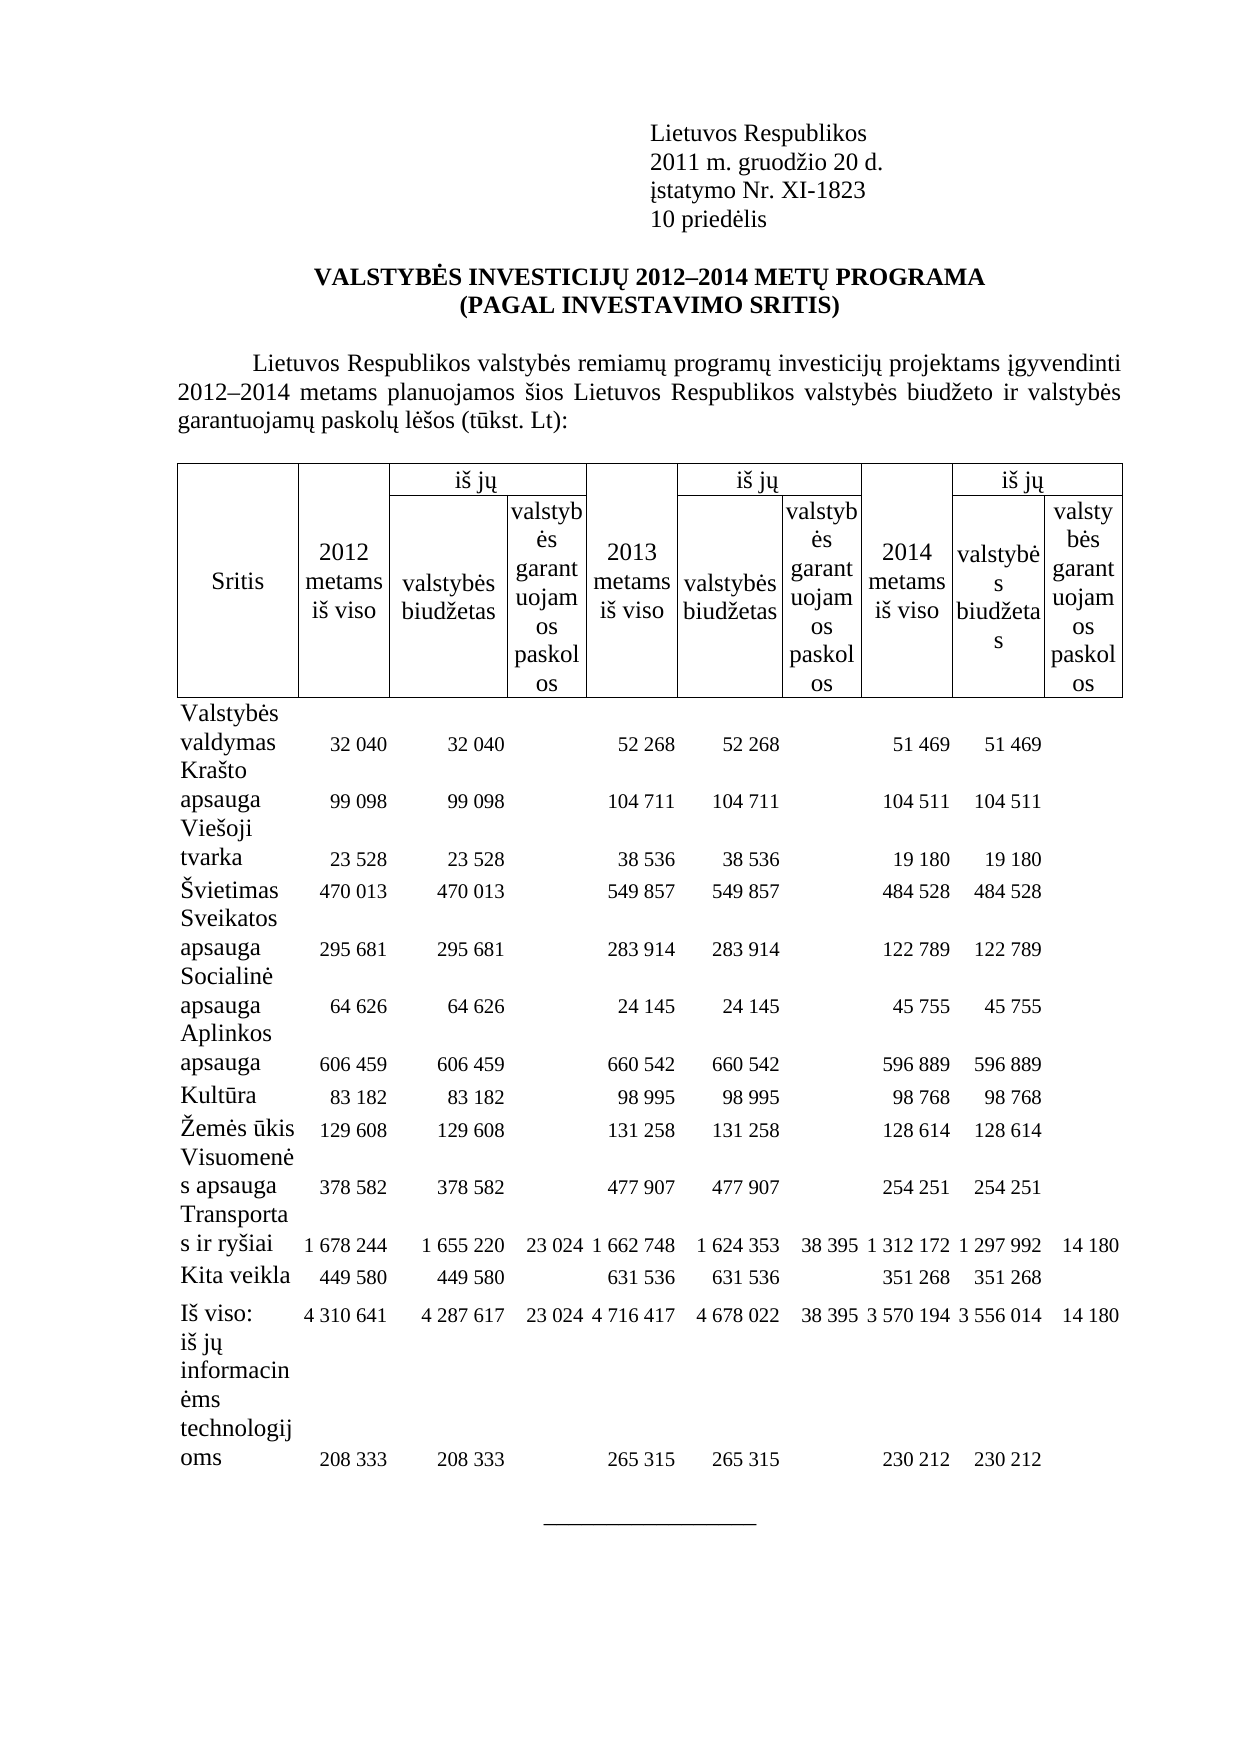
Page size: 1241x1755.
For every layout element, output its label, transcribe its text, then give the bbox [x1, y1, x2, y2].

table_cell 83 182 [298, 1076, 390, 1109]
text VALSTYBĖS INVESTICIJŲ 2012–2014 METŲ PROGRAMA [177, 262, 1122, 291]
table_cell 378 582 [298, 1142, 390, 1199]
table_cell [1044, 904, 1122, 961]
table_cell 32 040 [298, 698, 390, 756]
table_cell [1044, 1257, 1122, 1289]
table_header iš jų [390, 464, 561, 495]
text _________________ [177, 1499, 1122, 1528]
table_cell 99 098 [390, 756, 507, 813]
table_cell [1044, 756, 1122, 813]
table_cell 549 857 [586, 871, 678, 903]
table_cell 38 536 [586, 813, 678, 871]
table_cell 4 678 022 [678, 1289, 782, 1327]
table_cell Kultūra [177, 1076, 298, 1109]
table_cell 19 180 [953, 813, 1044, 871]
text (pagal investavimo sritis) [177, 291, 1122, 319]
table_cell [1044, 1327, 1122, 1471]
table_cell 128 614 [861, 1109, 953, 1142]
table_cell Krašto apsauga [177, 756, 298, 813]
table_header 2013 metams iš viso [587, 464, 677, 697]
table_header Sritis [178, 464, 298, 697]
table_header 2014 metams iš viso [862, 464, 952, 697]
table_cell 477 907 [586, 1142, 678, 1199]
table_cell Žemės ūkis [177, 1109, 298, 1142]
table_cell 484 528 [953, 871, 1044, 903]
table_cell 470 013 [298, 871, 390, 903]
table_cell 477 907 [678, 1142, 782, 1199]
table_cell [782, 1076, 861, 1109]
table_cell 208 333 [390, 1327, 507, 1471]
table_cell valstybės biudžetas [678, 496, 782, 697]
table_cell [782, 813, 861, 871]
table_cell Švietimas [177, 871, 298, 903]
table_cell 23 528 [390, 813, 507, 871]
table_cell [782, 871, 861, 903]
table_cell [507, 1019, 586, 1076]
table_cell 3 570 194 [861, 1289, 953, 1327]
table_cell 606 459 [298, 1019, 390, 1076]
table_cell 122 789 [953, 904, 1044, 961]
table_cell [507, 1257, 586, 1289]
table_cell 19 180 [861, 813, 953, 871]
table_cell 98 768 [953, 1076, 1044, 1109]
table_cell 549 857 [678, 871, 782, 903]
table_cell 470 013 [390, 871, 507, 903]
table_cell 104 511 [861, 756, 953, 813]
table_cell Aplinkos apsauga [177, 1019, 298, 1076]
table_cell iš jų informacinėms technologijoms [177, 1327, 298, 1471]
table_cell [507, 961, 586, 1018]
table_cell 254 251 [861, 1142, 953, 1199]
table_cell [782, 698, 861, 756]
table_cell [782, 1142, 861, 1199]
table_cell 265 315 [586, 1327, 678, 1471]
table_cell 1 662 748 [586, 1199, 678, 1257]
table_cell 1 297 992 [953, 1199, 1044, 1257]
table_cell [1044, 1142, 1122, 1199]
table_cell 208 333 [298, 1327, 390, 1471]
text Lietuvos Respublikos [177, 118, 1122, 147]
table_cell 596 889 [953, 1019, 1044, 1076]
table_cell 606 459 [390, 1019, 507, 1076]
table_cell valstybės garantuojamos paskolos [783, 496, 861, 697]
table_header [1093, 464, 1122, 495]
table_cell 631 536 [586, 1257, 678, 1289]
table_cell [1044, 698, 1122, 756]
table_cell [507, 871, 586, 903]
table_cell [507, 698, 586, 756]
table_cell 660 542 [678, 1019, 782, 1076]
table_cell [782, 1257, 861, 1289]
table_cell valstybės garantuojamos paskolos [1045, 496, 1122, 697]
table_cell [507, 813, 586, 871]
table_cell Socialinė apsauga [177, 961, 298, 1018]
table_cell valstybės biudžetas [390, 496, 507, 697]
table_cell 4 310 641 [298, 1289, 390, 1327]
table_cell [1044, 1076, 1122, 1109]
table_cell 98 768 [861, 1076, 953, 1109]
table_cell Visuomenės apsauga [177, 1142, 298, 1199]
text 2011 m. gruodžio 20 d. [177, 147, 1122, 176]
table_cell 64 626 [390, 961, 507, 1018]
table_cell 230 212 [861, 1327, 953, 1471]
table_cell 351 268 [861, 1257, 953, 1289]
table_cell [1044, 1019, 1122, 1076]
table_cell [782, 756, 861, 813]
table_cell 52 268 [586, 698, 678, 756]
table_cell 23 024 [507, 1289, 586, 1327]
table_cell 660 542 [586, 1019, 678, 1076]
table_cell 631 536 [678, 1257, 782, 1289]
table_header [561, 464, 586, 495]
table_cell [1044, 871, 1122, 903]
table_cell 52 268 [678, 698, 782, 756]
table_cell [1044, 813, 1122, 871]
table_cell 24 145 [586, 961, 678, 1018]
table_cell 484 528 [861, 871, 953, 903]
table_cell 104 711 [678, 756, 782, 813]
table_cell 128 614 [953, 1109, 1044, 1142]
table_cell 38 395 [782, 1199, 861, 1257]
table_cell 596 889 [861, 1019, 953, 1076]
table_cell 4 716 417 [586, 1289, 678, 1327]
table_cell 23 528 [298, 813, 390, 871]
table_cell valstybės garantuojamos paskolos [508, 496, 586, 697]
table_cell 104 511 [953, 756, 1044, 813]
table_cell Valstybės valdymas [177, 698, 298, 756]
text įstatymo Nr. XI-1823 [177, 176, 1122, 204]
table_cell 1 624 353 [678, 1199, 782, 1257]
table_cell 45 755 [861, 961, 953, 1018]
table_cell 51 469 [861, 698, 953, 756]
table_cell 23 024 [507, 1199, 586, 1257]
table_cell 45 755 [953, 961, 1044, 1018]
table_cell 378 582 [390, 1142, 507, 1199]
table_header iš jų [678, 464, 836, 495]
table_cell 14 180 [1044, 1199, 1122, 1257]
table_cell 283 914 [678, 904, 782, 961]
table_cell 449 580 [390, 1257, 507, 1289]
table_cell [507, 756, 586, 813]
table_cell [507, 1076, 586, 1109]
table_cell [507, 1142, 586, 1199]
table_cell 265 315 [678, 1327, 782, 1471]
table_cell 131 258 [678, 1109, 782, 1142]
table_cell [507, 904, 586, 961]
table_header iš jų [953, 464, 1093, 495]
table_cell 64 626 [298, 961, 390, 1018]
table_cell Kita veikla [177, 1257, 298, 1289]
table_cell Transportas ir ryšiai [177, 1199, 298, 1257]
table_cell Sveikatos apsauga [177, 904, 298, 961]
table_cell Viešoji tvarka [177, 813, 298, 871]
table_cell 104 711 [586, 756, 678, 813]
table_cell [507, 1327, 586, 1471]
table_cell 230 212 [953, 1327, 1044, 1471]
table_cell 38 536 [678, 813, 782, 871]
text 10 priedėlis [177, 204, 1122, 233]
table_cell 131 258 [586, 1109, 678, 1142]
table_cell 295 681 [298, 904, 390, 961]
table_header 2012 metams iš viso [299, 464, 389, 697]
table_cell 1 655 220 [390, 1199, 507, 1257]
table_cell 4 287 617 [390, 1289, 507, 1327]
table_cell 254 251 [953, 1142, 1044, 1199]
table_cell [782, 1327, 861, 1471]
table_cell 24 145 [678, 961, 782, 1018]
table_cell 38 395 [782, 1289, 861, 1327]
table_cell 351 268 [953, 1257, 1044, 1289]
table_cell 295 681 [390, 904, 507, 961]
table_cell 1 678 244 [298, 1199, 390, 1257]
text Lietuvos Respublikos valstybės remiamų programų investicijų projektams įgyvendinti 2012–2014 metams planuojamos šios Lietuvos Respublikos valstybės biudžeto ir valstybės garantuojamų paskolų lėšos (tūkst. Lt): [177, 348, 1122, 434]
table_cell 51 469 [953, 698, 1044, 756]
table_cell [782, 961, 861, 1018]
table_cell Iš viso: [177, 1289, 298, 1327]
table_cell 98 995 [586, 1076, 678, 1109]
table_header [836, 464, 861, 495]
table_cell [1044, 961, 1122, 1018]
table_cell 449 580 [298, 1257, 390, 1289]
table_cell 122 789 [861, 904, 953, 961]
table_cell 14 180 [1044, 1289, 1122, 1327]
table_cell [782, 1019, 861, 1076]
table_cell valstybės biudžetas [953, 496, 1044, 697]
table_cell 98 995 [678, 1076, 782, 1109]
table_cell 83 182 [390, 1076, 507, 1109]
table_cell 129 608 [298, 1109, 390, 1142]
table_cell [782, 904, 861, 961]
table_cell 283 914 [586, 904, 678, 961]
table_cell 99 098 [298, 756, 390, 813]
table_cell 32 040 [390, 698, 507, 756]
table_cell [507, 1109, 586, 1142]
table_cell 3 556 014 [953, 1289, 1044, 1327]
table_cell 1 312 172 [861, 1199, 953, 1257]
table_cell 129 608 [390, 1109, 507, 1142]
table_cell [1044, 1109, 1122, 1142]
table_cell [782, 1109, 861, 1142]
